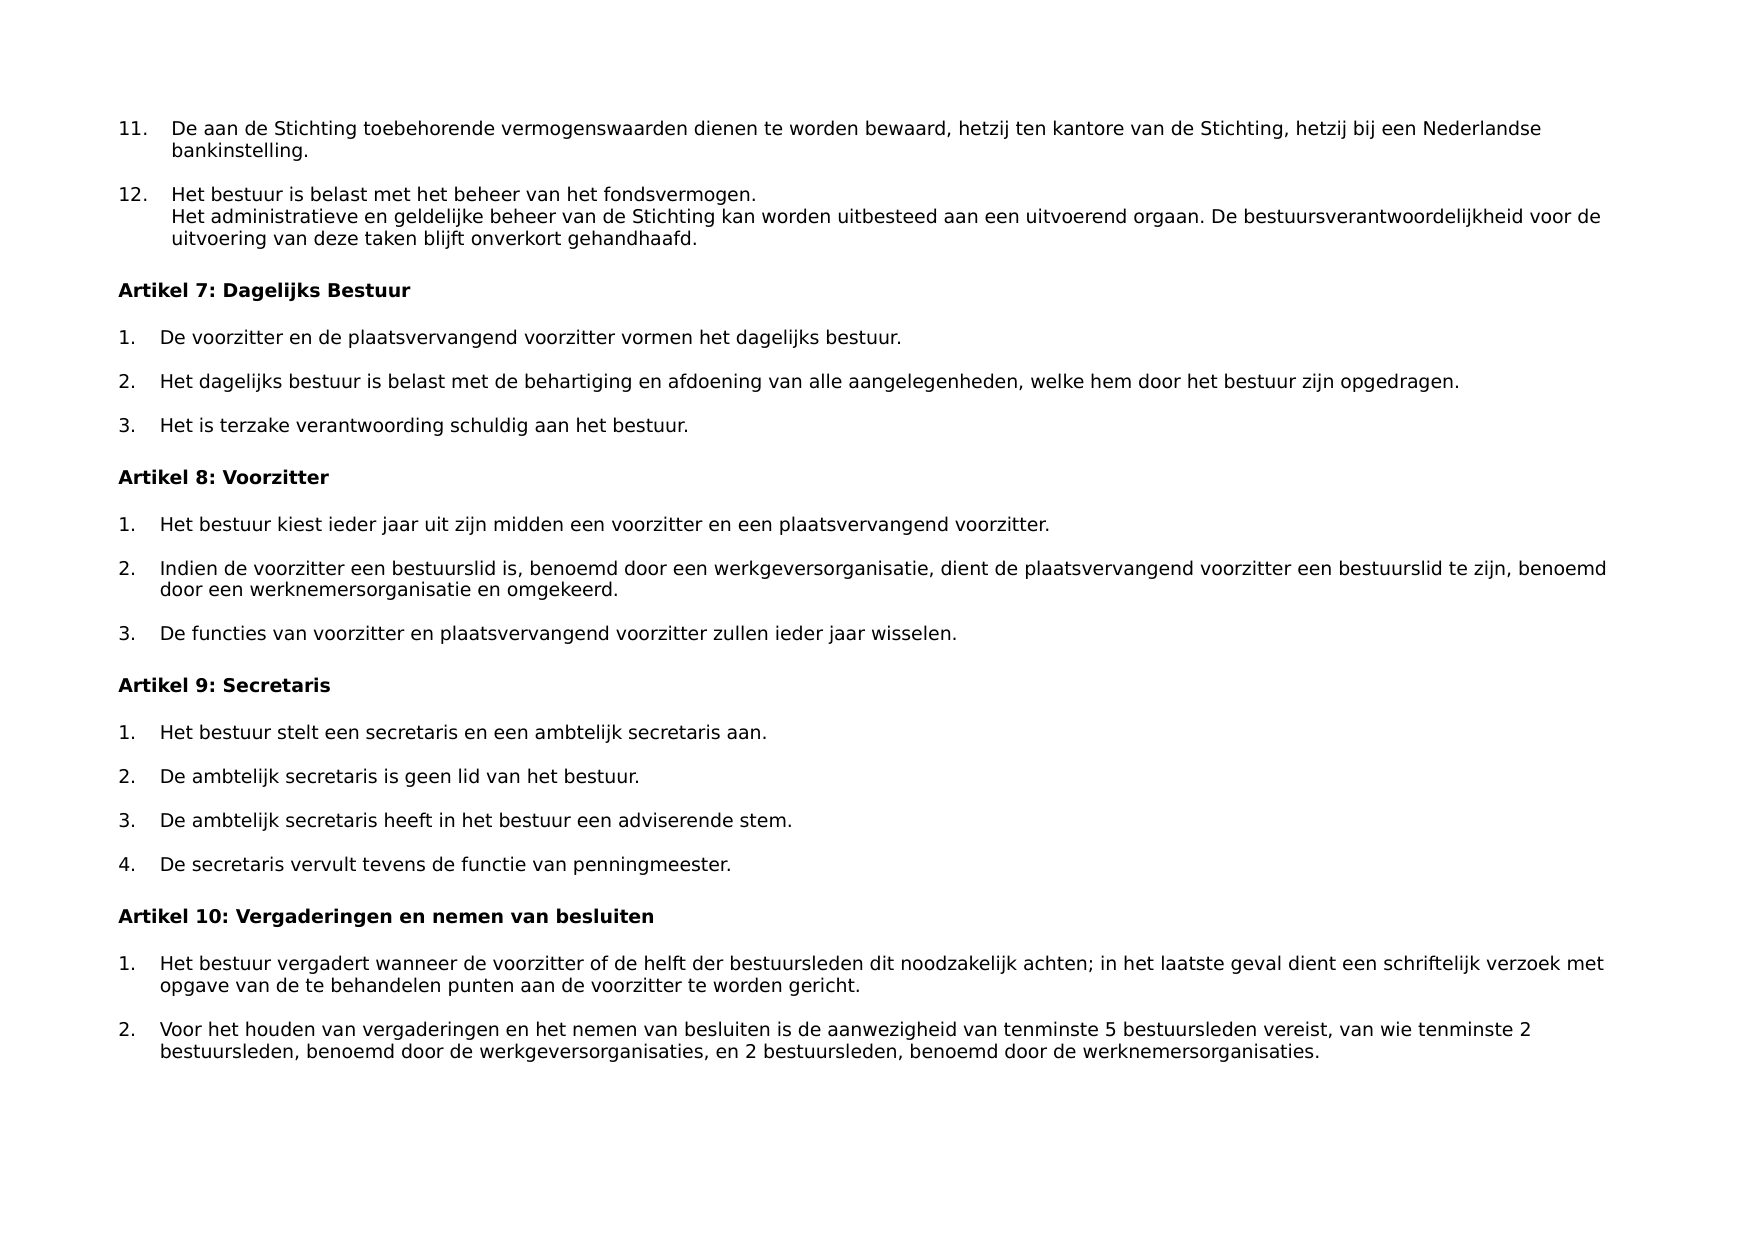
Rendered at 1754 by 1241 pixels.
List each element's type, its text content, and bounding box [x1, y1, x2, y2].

text 4. De secretaris vervult tevens de functie van penningmeester. [118, 854, 1636, 876]
text 2. Voor het houden van vergaderingen en het nemen van besluiten is de aanwezigheid van tenminste 5 bestuursleden vereist, van wie tenminste 2 bestuursleden, benoemd door de werkgeversorganisaties, en 2 bestuursleden, benoemd door de werknemersorganisaties. [118, 1018, 1636, 1062]
text 1. Het bestuur kiest ieder jaar uit zijn midden een voorzitter en een plaatsvervangend voorzitter. [118, 513, 1636, 536]
text 3. Het is terzake verantwoording schuldig aan het bestuur. [118, 414, 1636, 437]
text 3. De ambtelijk secretaris heeft in het bestuur een adviserende stem. [118, 810, 1636, 832]
subtitle Artikel 7: Dagelijks Bestuur [118, 280, 1636, 302]
subtitle Artikel 9: Secretaris [118, 675, 1636, 697]
text 11. De aan de Stichting toebehorende vermogenswaarden dienen te worden bewaard, hetzij ten kantore van de Stichting, hetzij bij een Nederlandse bankinstelling. [118, 118, 1636, 162]
text 12. Het bestuur is belast met het beheer van het fondsvermogen. [118, 184, 1636, 206]
text Het administratieve en geldelijke beheer van de Stichting kan worden uitbesteed aan een uitvoerend orgaan. De bestuursverantwoordelijkheid voor de uitvoering van deze taken blijft onverkort gehandhaafd. [171, 206, 1636, 250]
text 3. De functies van voorzitter en plaatsvervangend voorzitter zullen ieder jaar wisselen. [118, 623, 1636, 645]
text 1. Het bestuur stelt een secretaris en een ambtelijk secretaris aan. [118, 722, 1636, 744]
subtitle Artikel 10: Vergaderingen en nemen van besluiten [118, 906, 1636, 928]
subtitle Artikel 8: Voorzitter [118, 467, 1636, 488]
text 1. Het bestuur vergadert wanneer de voorzitter of de helft der bestuursleden dit noodzakelijk achten; in het laatste geval dient een schriftelijk verzoek met opgave van de te behandelen punten aan de voorzitter te worden gericht. [118, 953, 1636, 997]
text 2. Het dagelijks bestuur is belast met de behartiging en afdoening van alle aangelegenheden, welke hem door het bestuur zijn opgedragen. [118, 371, 1636, 393]
text 2. Indien de voorzitter een bestuurslid is, benoemd door een werkgeversorganisatie, dient de plaatsvervangend voorzitter een bestuurslid te zijn, benoemd door een werknemersorganisatie en omgekeerd. [118, 557, 1636, 601]
text 2. De ambtelijk secretaris is geen lid van het bestuur. [118, 766, 1636, 788]
text 1. De voorzitter en de plaatsvervangend voorzitter vormen het dagelijks bestuur. [118, 327, 1636, 349]
